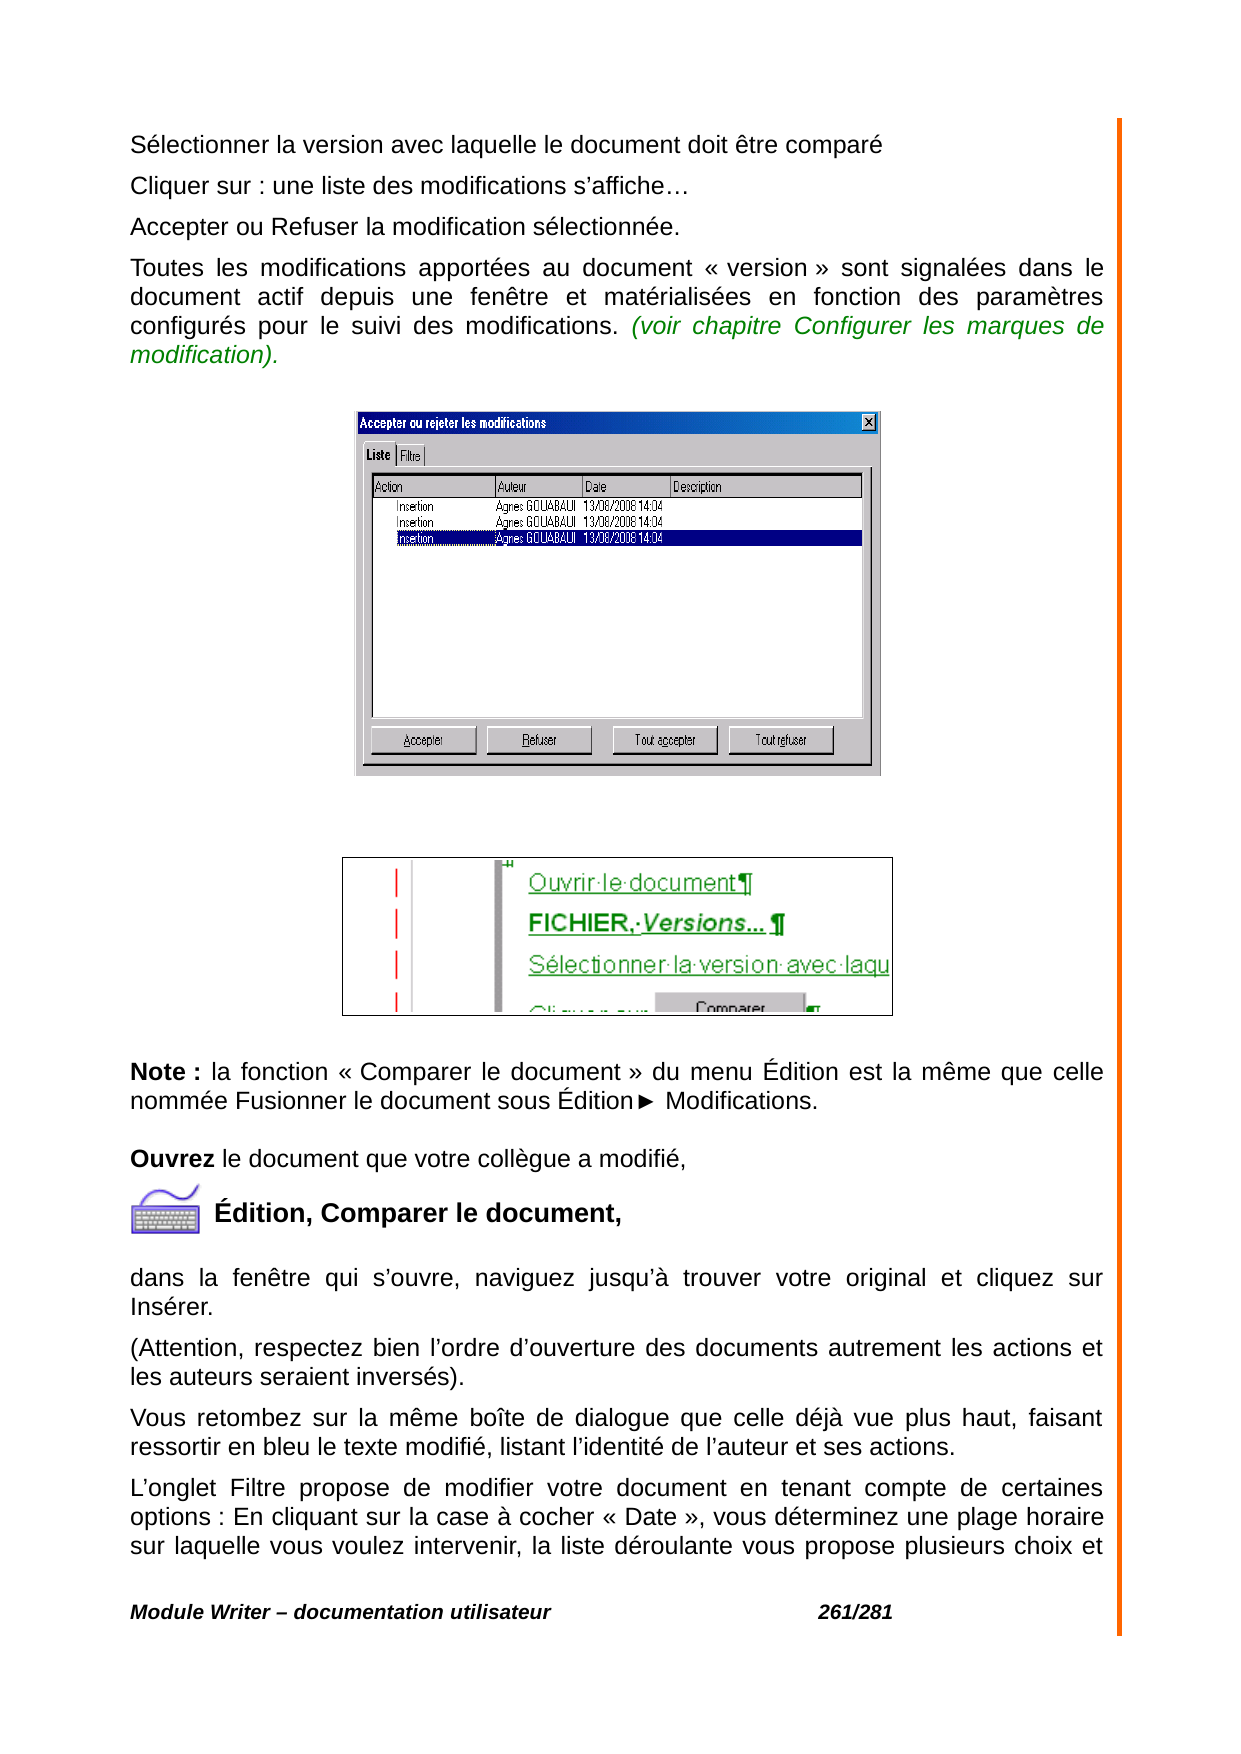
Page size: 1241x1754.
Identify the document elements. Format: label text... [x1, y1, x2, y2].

text Vous retombez sur la même boîte de dialogue que celle déjà vue plus haut, faisant ressortir en bleu le texte modifié, listant l’identité de l’auteur et ses actions. [130, 1403, 1105, 1461]
text Sélectionner la version avec laquelle le document doit être comparé [130, 130, 1105, 159]
picture [354, 411, 881, 776]
text Note : la fonction « Comparer le document » du menu Édition est la même que celle nommée Fusionner le document sous Édition► Modifications. [130, 1057, 1105, 1115]
picture [345, 860, 890, 1012]
text Cliquer sur : une liste des modifications s’affiche… [130, 171, 1105, 200]
picture [127, 1173, 203, 1248]
text Toutes les modifications apportées au document « version » sont signalées dans le document actif depuis une fenêtre et matérialisées en fonction des paramètres configurés pour le suivi des modifications. (voir chapitre Configurer les marques de modification). [130, 252, 1105, 369]
text Accepter ou Refuser la modification sélectionnée. [130, 212, 1105, 241]
text L’onglet Filtre propose de modifier votre document en tenant compte de certaines options : En cliquant sur la case à cocher « Date », vous déterminez une plage horaire sur laquelle vous voulez intervenir, la liste déroulante vous propose plusieurs choix et [130, 1473, 1105, 1560]
text (Attention, respectez bien l’ordre d’ouverture des documents autrement les actions et les auteurs seraient inversés). [130, 1333, 1105, 1391]
text Ouvrez le document que votre collègue a modifié, [130, 1144, 1105, 1173]
text dans la fenêtre qui s’ouvre, naviguez jusqu’à trouver votre original et cliquez sur Insérer. [130, 1263, 1105, 1321]
text Édition, Comparer le document, [203, 1197, 1105, 1228]
